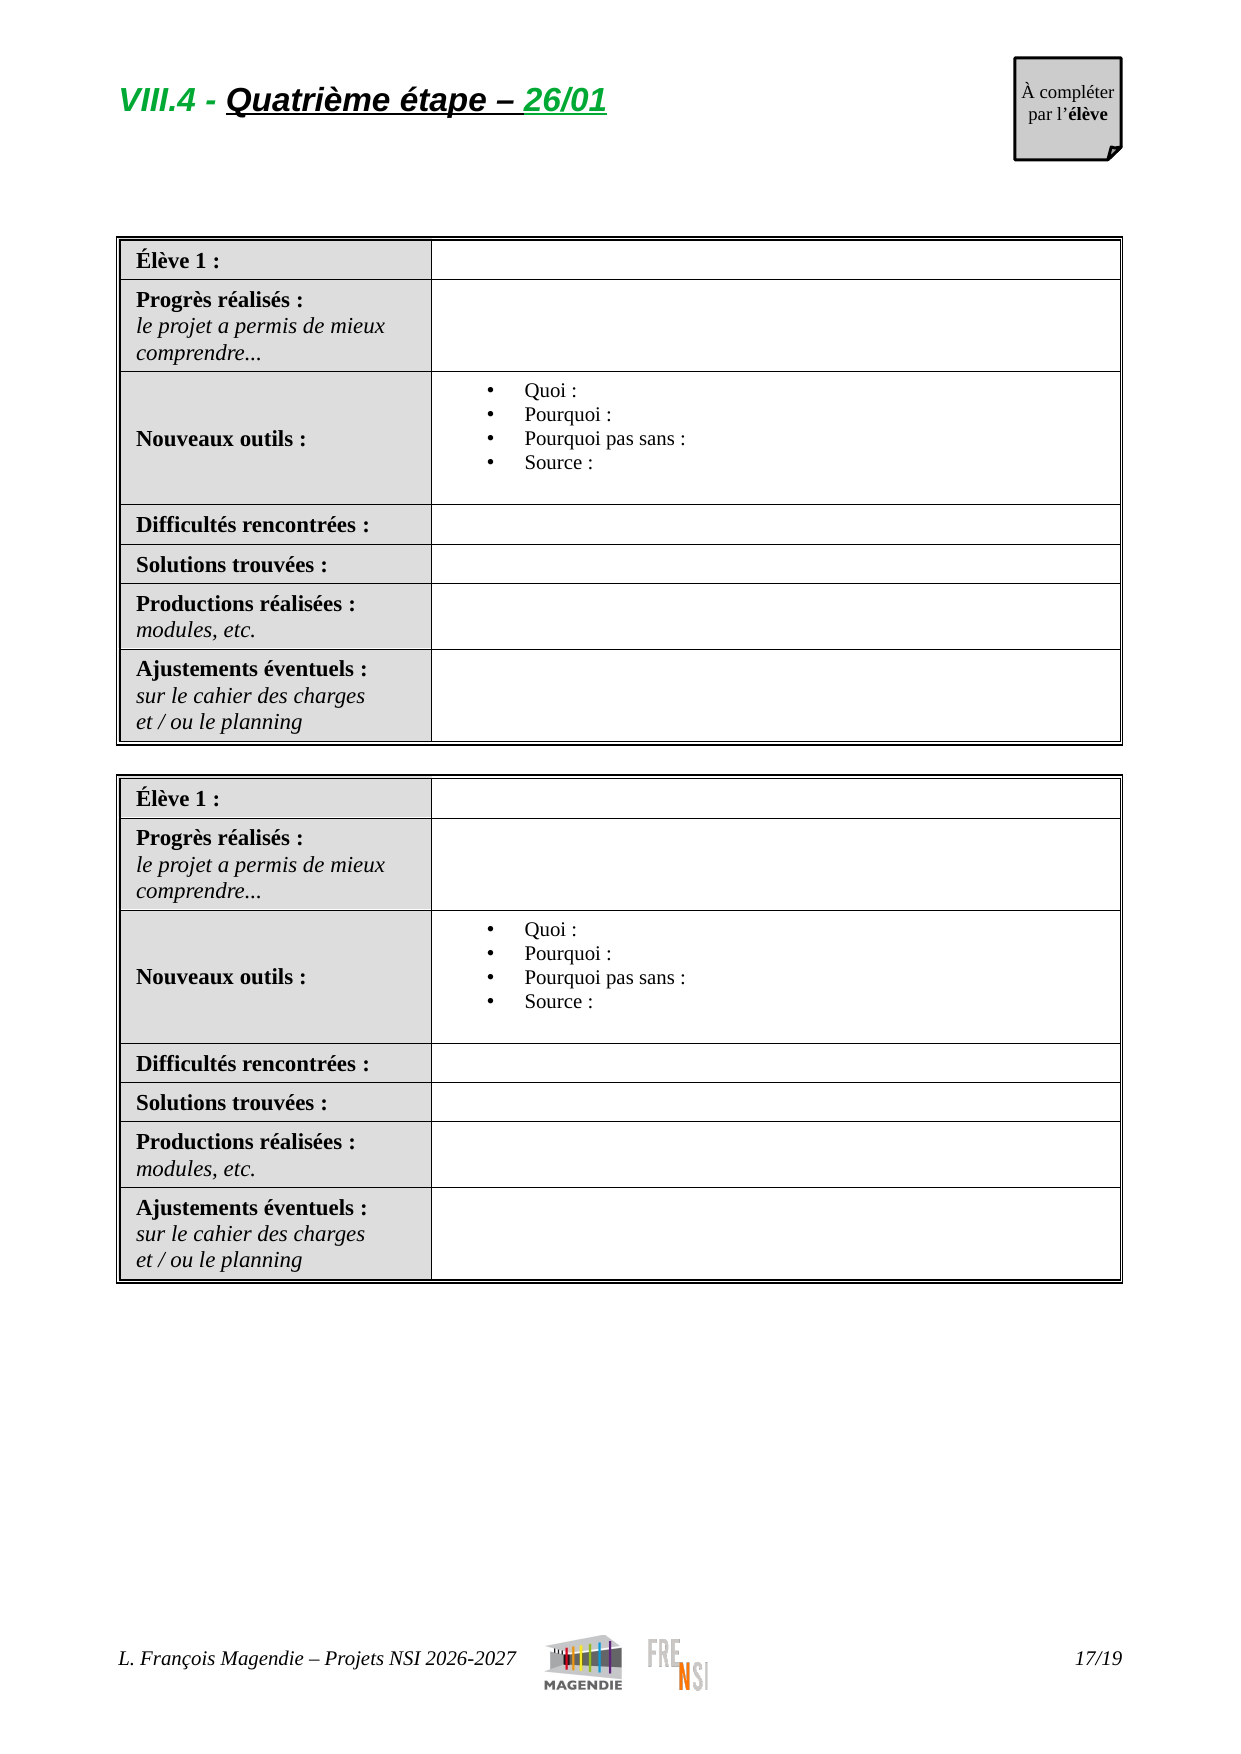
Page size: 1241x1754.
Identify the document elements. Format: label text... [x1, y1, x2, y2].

subtitle Quatrième étape – 26/01 [118, 80, 1013, 118]
table_header Élève 1 : [121, 241, 431, 279]
table_cell [432, 505, 1120, 544]
table_cell Ajustements éventuels : sur le cahier des charges et / ou le planning [121, 1188, 431, 1279]
table_cell Productions réalisées : modules, etc. [121, 584, 431, 648]
table_cell Quoi : Pourquoi : Pourquoi pas sans : Source : [432, 911, 1120, 1043]
table_cell Progrès réalisés : le projet a permis de mieux comprendre... [121, 280, 431, 371]
table_cell [432, 584, 1120, 648]
table_cell Difficultés rencontrées : [121, 1044, 431, 1082]
table_cell [432, 1188, 1120, 1279]
table_cell [432, 1122, 1120, 1187]
table_cell Nouveaux outils : [121, 911, 431, 1043]
table_cell [432, 650, 1120, 741]
table_cell Nouveaux outils : [121, 372, 431, 504]
table_header [432, 779, 1120, 817]
table_cell [432, 280, 1120, 371]
table_cell Productions réalisées : modules, etc. [121, 1122, 431, 1187]
table_cell [432, 819, 1120, 909]
table_cell [432, 1044, 1120, 1082]
picture [532, 1635, 633, 1695]
table_cell Solutions trouvées : [121, 1083, 431, 1121]
table_cell Ajustements éventuels : sur le cahier des charges et / ou le planning [121, 650, 431, 741]
table_cell [432, 1083, 1120, 1121]
table_header Élève 1 : [121, 779, 431, 817]
table_cell Quoi : Pourquoi : Pourquoi pas sans : Source : [432, 372, 1120, 504]
table_cell [432, 545, 1120, 583]
table_cell Solutions trouvées : [121, 545, 431, 583]
table_cell Difficultés rencontrées : [121, 505, 431, 544]
table_header [432, 241, 1120, 279]
picture [648, 1639, 708, 1691]
table_cell Progrès réalisés : le projet a permis de mieux comprendre... [121, 819, 431, 909]
